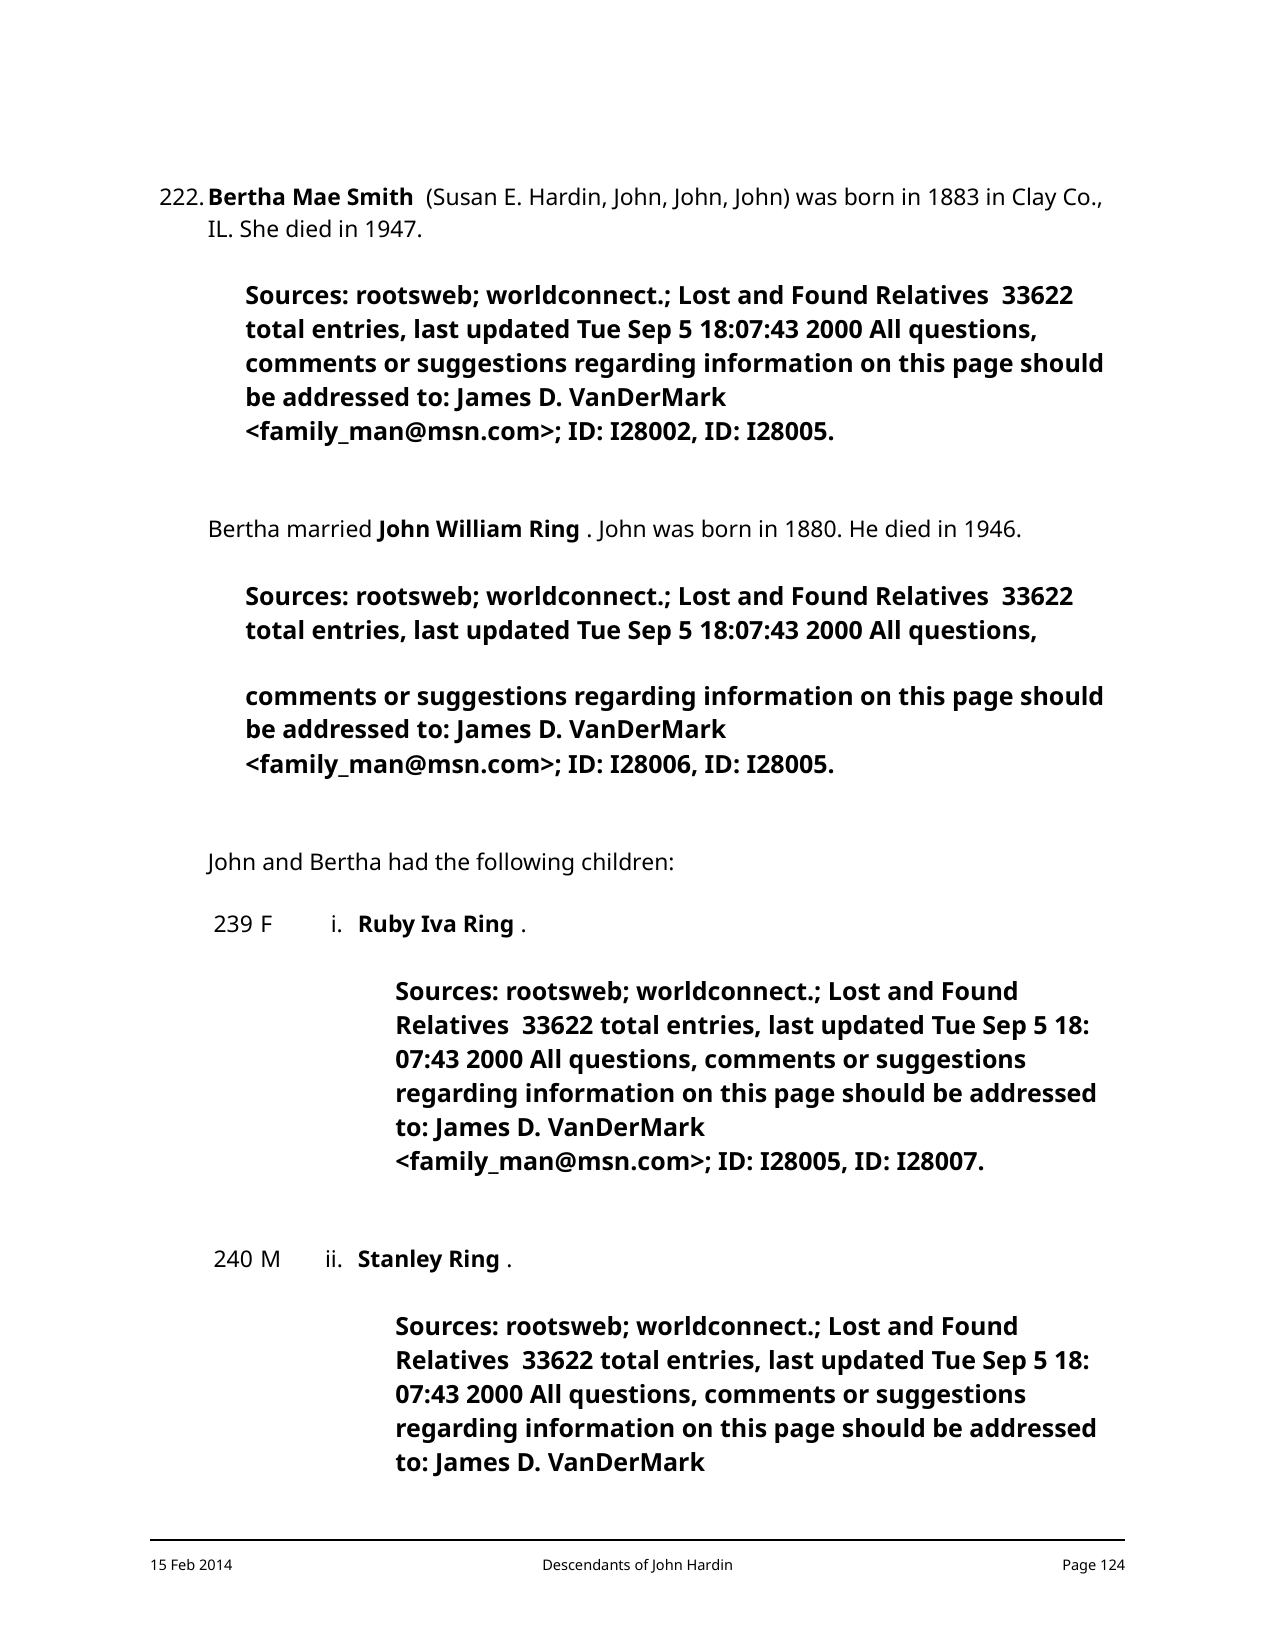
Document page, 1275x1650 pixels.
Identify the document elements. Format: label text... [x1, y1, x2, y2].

text Bertha married John William Ring . John was born in 1880. He died in 1946. [208, 513, 1125, 545]
text be addressed to: James D. VanDerMark [245, 380, 1125, 414]
text Relatives 33622 total entries, last updated Tue Sep 5 18: [395, 1342, 1125, 1377]
text 239 F i. Ruby Iva Ring . [150, 908, 1125, 939]
text total entries, last updated Tue Sep 5 18:07:43 2000 All questions, [245, 312, 1125, 346]
text 07:43 2000 All questions, comments or suggestions [395, 1377, 1125, 1411]
text 240 M ii. Stanley Ring . [150, 1243, 1125, 1274]
text to: James D. VanDerMark [395, 1445, 1125, 1479]
text <family_man@msn.com>; ID: I28002, ID: I28005. [245, 414, 1125, 448]
text Sources: rootsweb; worldconnect.; Lost and Found Relatives 33622 [245, 278, 1125, 312]
text John and Bertha had the following children: [208, 846, 1125, 877]
text Sources: rootsweb; worldconnect.; Lost and Found [395, 973, 1125, 1007]
text total entries, last updated Tue Sep 5 18:07:43 2000 All questions, [245, 613, 1125, 647]
text 222. Bertha Mae Smith (Susan E. Hardin, John, John, John) was born in 1883 in Clay Co., IL. She died in 1947. [150, 181, 1125, 244]
text comments or suggestions regarding information on this page should [245, 346, 1125, 380]
text <family_man@msn.com>; ID: I28005, ID: I28007. [395, 1144, 1125, 1178]
text comments or suggestions regarding information on this page should [245, 678, 1125, 712]
text to: James D. VanDerMark [395, 1110, 1125, 1144]
text <family_man@msn.com>; ID: I28006, ID: I28005. [245, 746, 1125, 780]
text Sources: rootsweb; worldconnect.; Lost and Found Relatives 33622 [245, 579, 1125, 613]
text Sources: rootsweb; worldconnect.; Lost and Found [395, 1308, 1125, 1342]
text Relatives 33622 total entries, last updated Tue Sep 5 18: [395, 1007, 1125, 1042]
text regarding information on this page should be addressed [395, 1076, 1125, 1110]
text regarding information on this page should be addressed [395, 1411, 1125, 1445]
text 07:43 2000 All questions, comments or suggestions [395, 1042, 1125, 1076]
text be addressed to: James D. VanDerMark [245, 712, 1125, 746]
